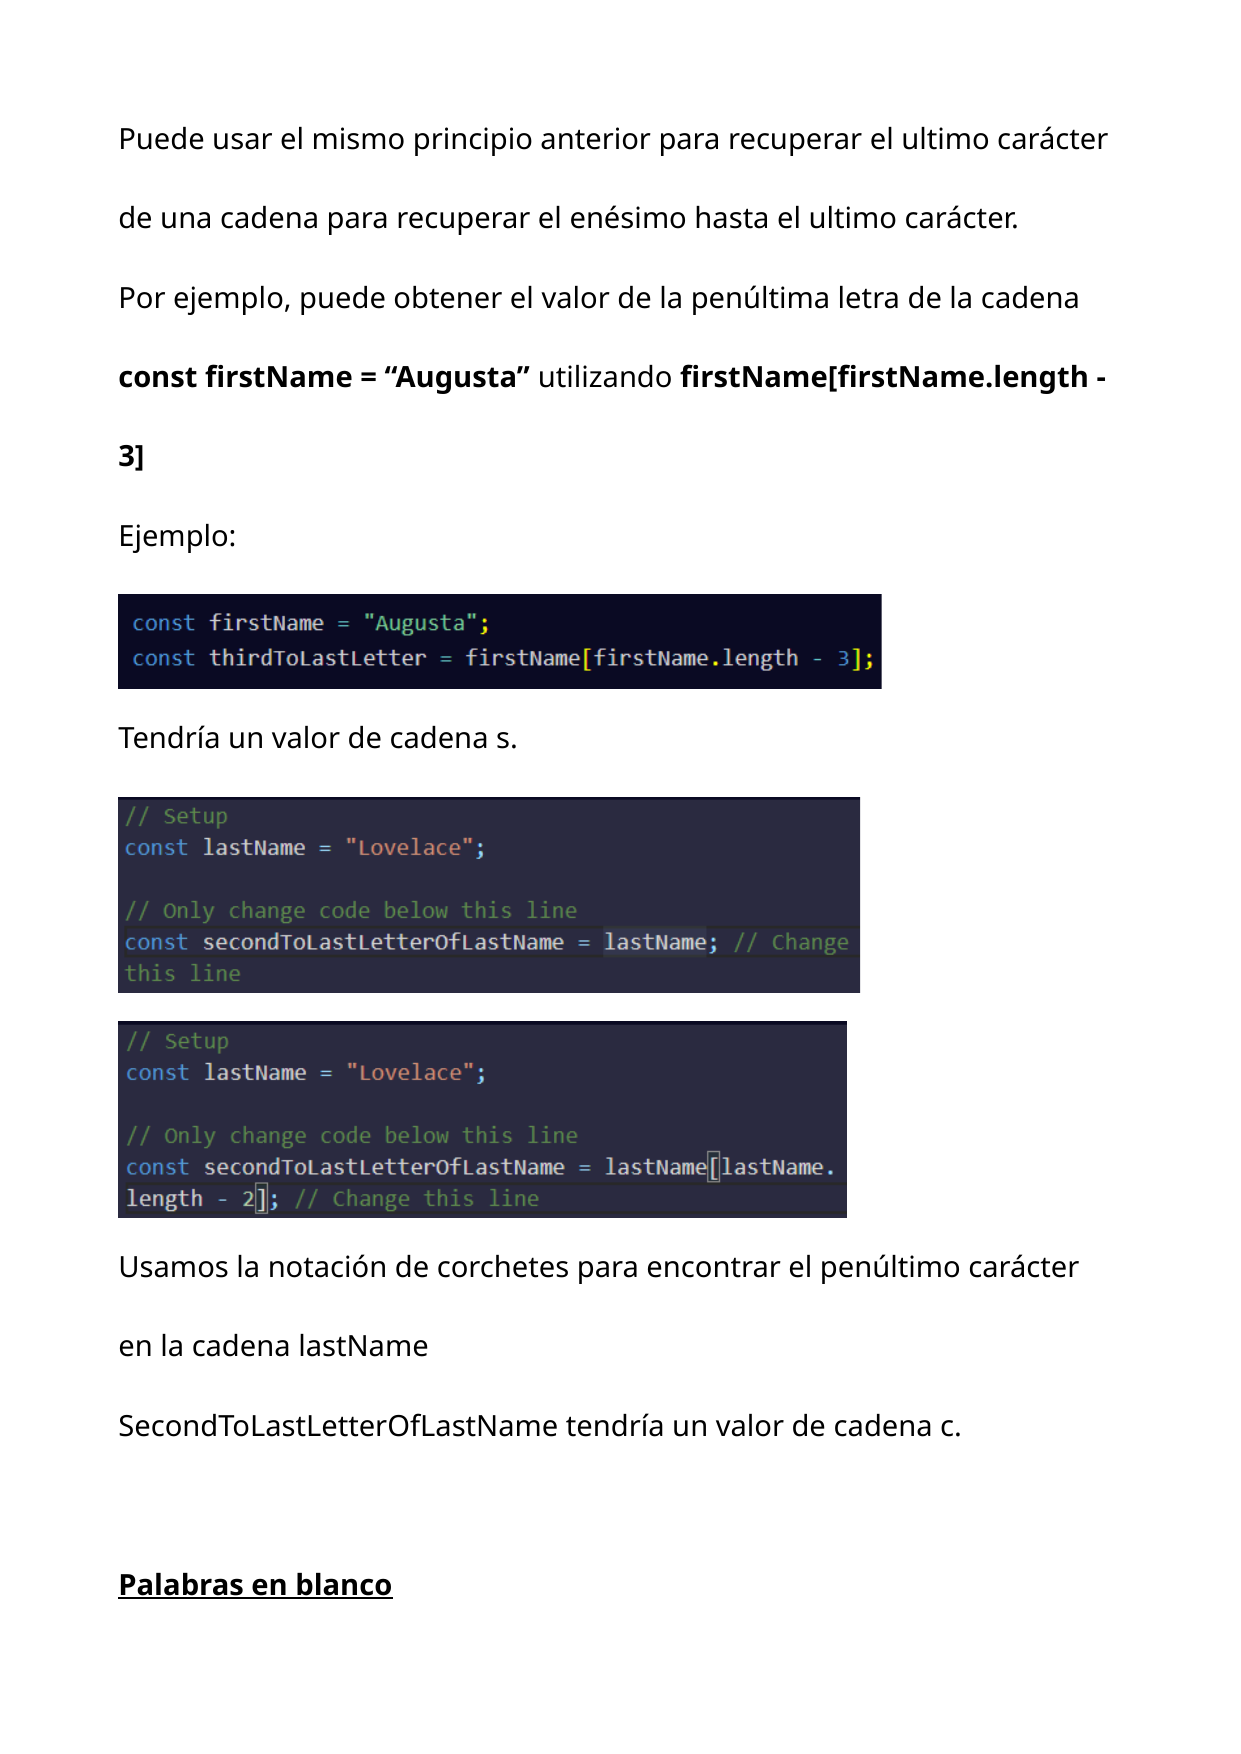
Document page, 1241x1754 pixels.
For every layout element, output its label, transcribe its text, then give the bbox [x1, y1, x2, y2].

text Ejemplo: [118, 515, 1122, 555]
text SecondToLastLetterOfLastName tendría un valor de cadena c. [118, 1405, 1122, 1445]
text Tendría un valor de cadena s. [118, 718, 1122, 757]
text Puede usar el mismo principio anterior para recuperar el ultimo carácter de una cadena para recuperar el enésimo hasta el ultimo carácter. [118, 118, 1122, 237]
text Por ejemplo, puede obtener el valor de la penúltima letra de la cadena const firstName = “Augusta” utilizando firstName[firstName.length - 3] [118, 277, 1122, 475]
text Palabras en blanco [118, 1564, 1122, 1603]
text Usamos la notación de corchetes para encontrar el penúltimo carácter en la cadena lastName [118, 1246, 1122, 1365]
